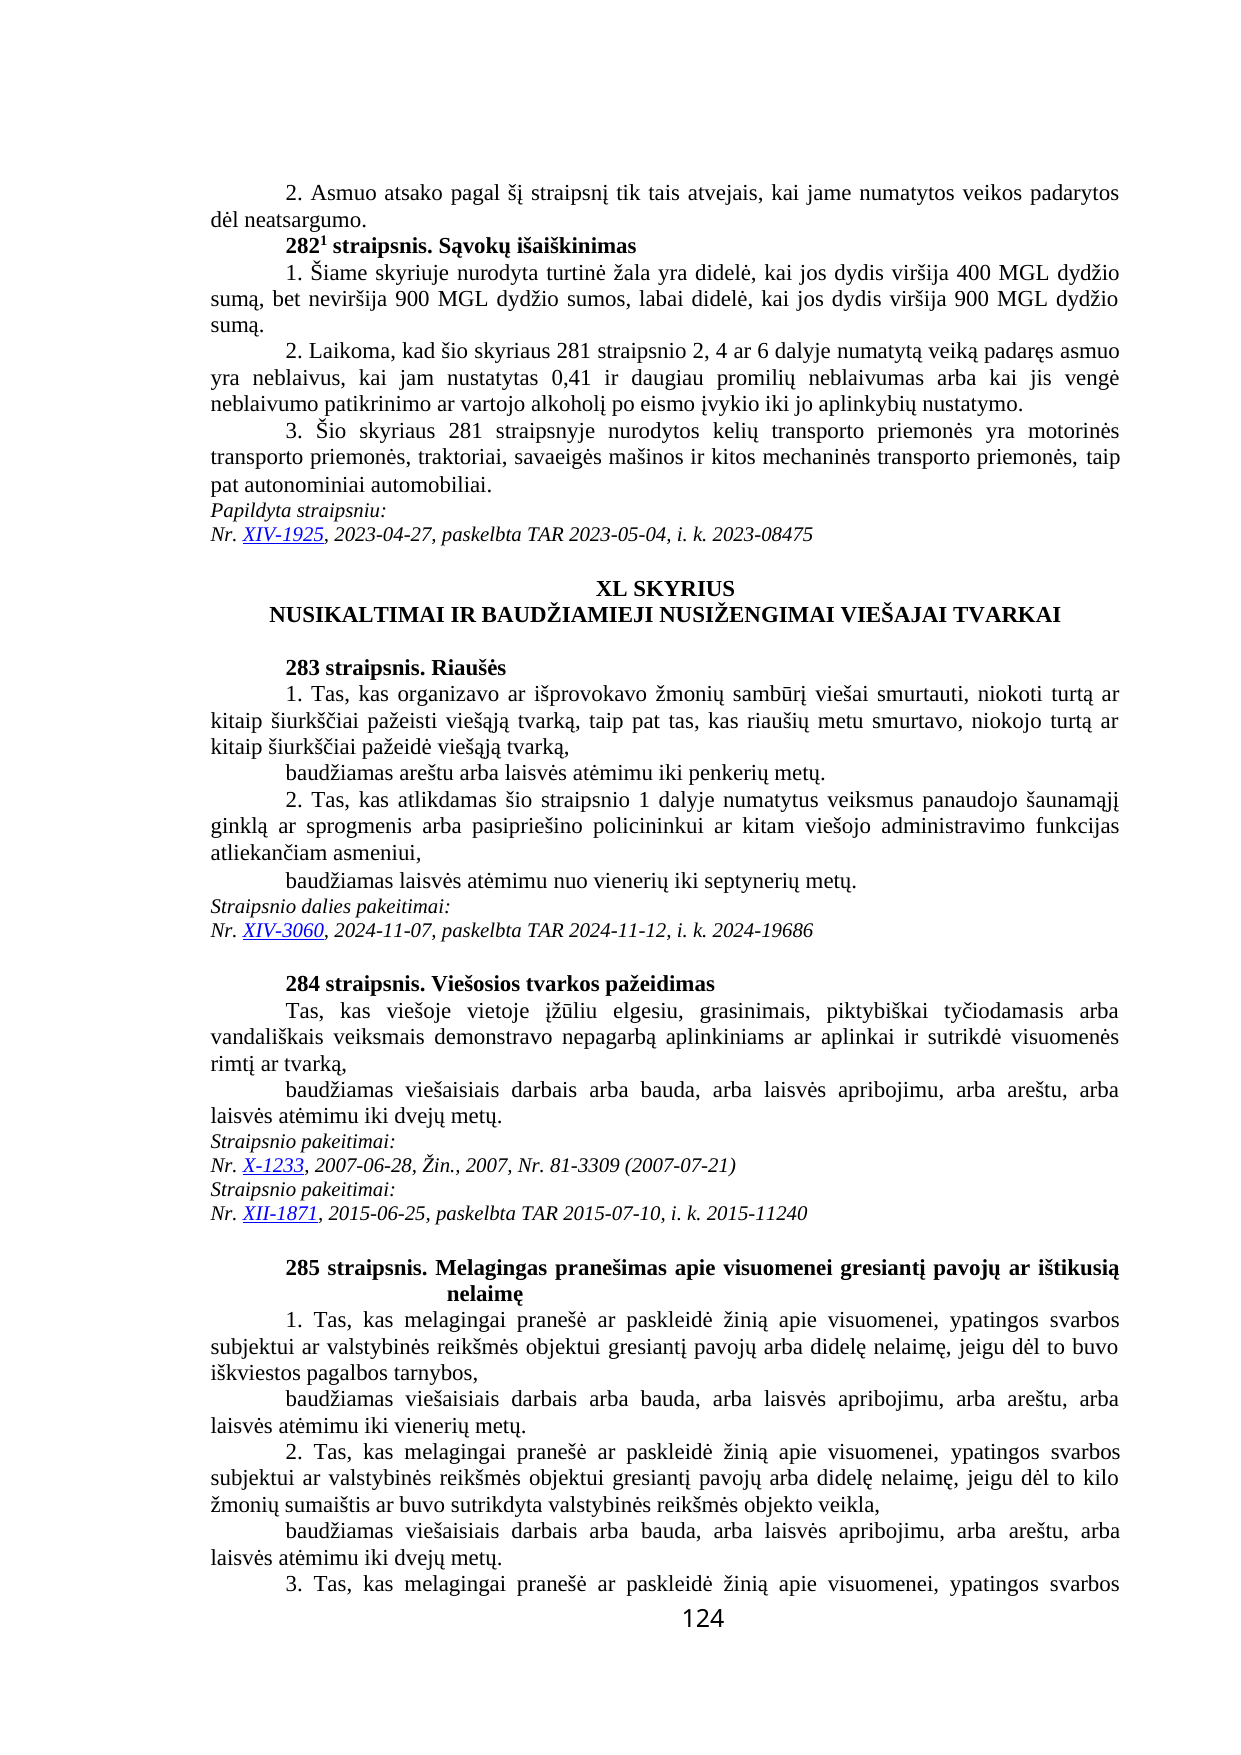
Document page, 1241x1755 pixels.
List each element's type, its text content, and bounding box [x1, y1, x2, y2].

text baudžiamas viešaisiais darbais arba bauda, arba laisvės apribojimu, arba areštu, arba laisvės atėmimu iki dvejų metų. [210, 1076, 1120, 1129]
text Tas, kas viešoje vietoje įžūliu elgesiu, grasinimais, piktybiškai tyčiodamasis arba vandališkais veiksmais demonstravo nepagarbą aplinkiniams ar aplinkai ir sutrikdė visuomenės rimtį ar tvarką, [210, 997, 1120, 1076]
text 2. Tas, kas atlikdamas šio straipsnio 1 dalyje numatytus veiksmus panaudojo šaunamąjį ginklą ar sprogmenis arba pasipriešino policininkui ar kitam viešojo administravimo funkcijas atliekančiam asmeniui, [210, 786, 1120, 865]
text 285 straipsnis. Melagingas pranešimas apie visuomenei gresiantį pavojų ar ištikusią nelaimę [285, 1254, 1120, 1306]
text 284 straipsnis. Viešosios tvarkos pažeidimas [210, 971, 1120, 997]
text 2821 straipsnis. Sąvokų išaiškinimas [210, 232, 1120, 258]
text baudžiamas areštu arba laisvės atėmimu iki penkerių metų. [210, 759, 1120, 786]
text NUSIKALTIMAI IR BAUDŽIAMIEJI NUSIŽENGIMAI VIEŠAJAI TVARKAI [210, 601, 1120, 628]
text Papildyta straipsniu: [210, 498, 1120, 522]
text baudžiamas viešaisiais darbais arba bauda, arba laisvės apribojimu, arba areštu, arba laisvės atėmimu iki dvejų metų. [210, 1517, 1120, 1570]
text 3. Šio skyriaus 281 straipsnyje nurodytos kelių transporto priemonės yra motorinės transporto priemonės, traktoriai, savaeigės mašinos ir kitos mechaninės transporto priemonės, taip pat autonominiai automobiliai. [210, 417, 1120, 498]
text 283 straipsnis. Riaušės [210, 654, 1120, 680]
text XL SKYRIUS [210, 575, 1120, 601]
text Straipsnio dalies pakeitimai: [210, 894, 1120, 918]
text 1. Šiame skyriuje nurodyta turtinė žala yra didelė, kai jos dydis viršija 400 MGL dydžio sumą, bet neviršija 900 MGL dydžio sumos, labai didelė, kai jos dydis viršija 900 MGL dydžio sumą. [210, 258, 1120, 338]
text Straipsnio pakeitimai: [210, 1129, 1120, 1153]
text Nr. XIV-3060, 2024-11-07, paskelbta TAR 2024-11-12, i. k. 2024-19686 [210, 918, 1120, 942]
text 1. Tas, kas melagingai pranešė ar paskleidė žinią apie visuomenei, ypatingos svarbos subjektui ar valstybinės reikšmės objektui gresiantį pavojų arba didelę nelaimę, jeigu dėl to buvo iškviestos pagalbos tarnybos, [210, 1306, 1120, 1385]
text 3. Tas, kas melagingai pranešė ar paskleidė žinią apie visuomenei, ypatingos svarbos [210, 1570, 1120, 1596]
text 2. Tas, kas melagingai pranešė ar paskleidė žinią apie visuomenei, ypatingos svarbos subjektui ar valstybinės reikšmės objektui gresiantį pavojų arba didelę nelaimę, jeigu dėl to kilo žmonių sumaištis ar buvo sutrikdyta valstybinės reikšmės objekto veikla, [210, 1438, 1120, 1517]
text baudžiamas laisvės atėmimu nuo vienerių iki septynerių metų. [210, 865, 1120, 894]
text baudžiamas viešaisiais darbais arba bauda, arba laisvės apribojimu, arba areštu, arba laisvės atėmimu iki vienerių metų. [210, 1385, 1120, 1438]
text 2. Laikoma, kad šio skyriaus 281 straipsnio 2, 4 ar 6 dalyje numatytą veiką padaręs asmuo yra neblaivus, kai jam nustatytas 0,41 ir daugiau promilių neblaivumas arba kai jis vengė neblaivumo patikrinimo ar vartojo alkoholį po eismo įvykio iki jo aplinkybių nustatymo. [210, 338, 1120, 417]
text Nr. XII-1871, 2015-06-25, paskelbta TAR 2015-07-10, i. k. 2015-11240 [210, 1201, 1120, 1225]
text 1. Tas, kas organizavo ar išprovokavo žmonių sambūrį viešai smurtauti, niokoti turtą ar kitaip šiurkščiai pažeisti viešąją tvarką, taip pat tas, kas riaušių metu smurtavo, niokojo turtą ar kitaip šiurkščiai pažeidė viešąją tvarką, [210, 680, 1120, 759]
text Straipsnio pakeitimai: [210, 1177, 1120, 1201]
text Nr. X-1233, 2007-06-28, Žin., 2007, Nr. 81-3309 (2007-07-21) [210, 1153, 1120, 1177]
text 2. Asmuo atsako pagal šį straipsnį tik tais atvejais, kai jame numatytos veikos padarytos dėl neatsargumo. [210, 179, 1120, 232]
text Nr. XIV-1925, 2023-04-27, paskelbta TAR 2023-05-04, i. k. 2023-08475 [210, 522, 1120, 546]
